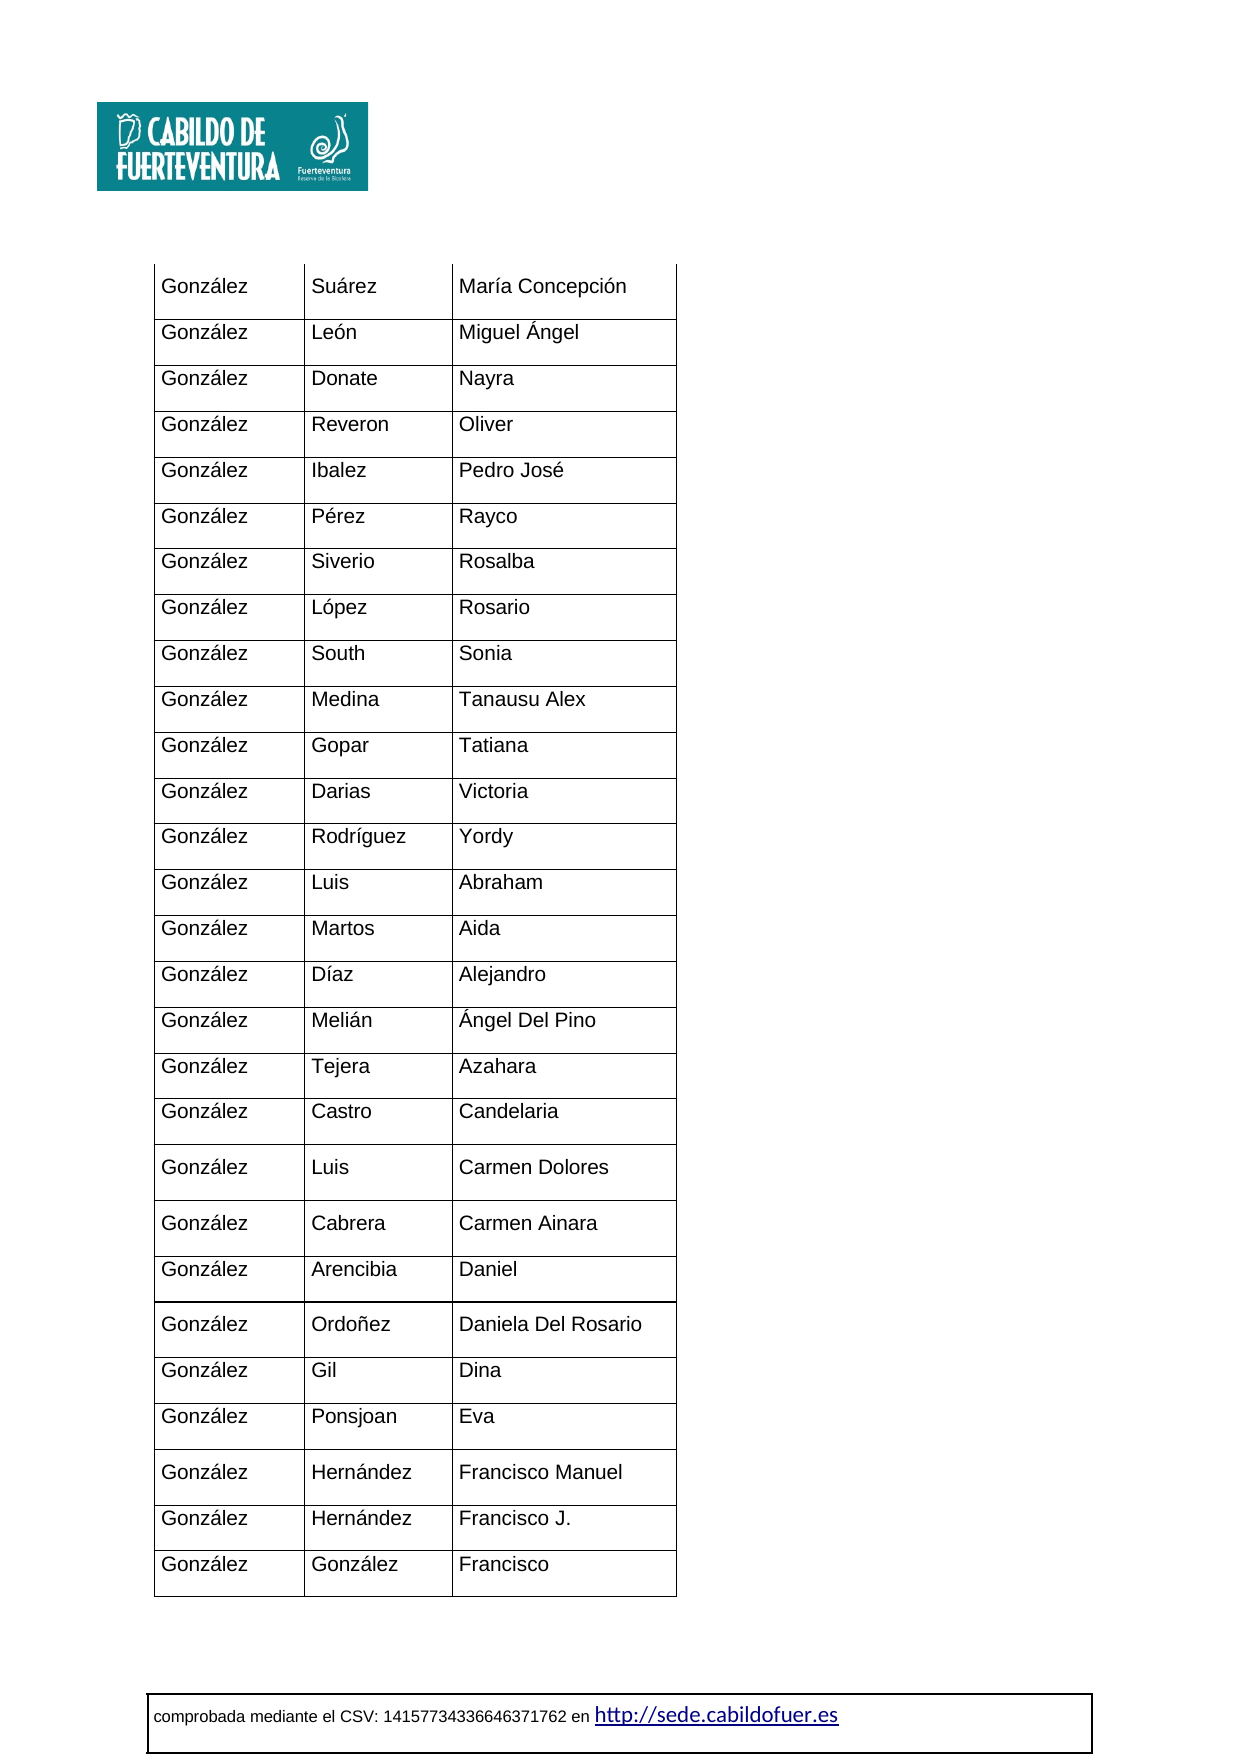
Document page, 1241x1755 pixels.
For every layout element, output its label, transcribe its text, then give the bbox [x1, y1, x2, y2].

table_header Suárez [305, 264, 452, 319]
table_cell González [155, 320, 304, 365]
table_cell Rosario [453, 595, 676, 640]
table_cell Ibalez [305, 458, 452, 502]
table_cell Azahara [453, 1054, 676, 1098]
table_cell Carmen Dolores [453, 1145, 676, 1200]
table_header González [155, 264, 304, 319]
table_cell Pedro José [453, 458, 676, 502]
table_cell Victoria [453, 779, 676, 823]
table_cell González [155, 1358, 304, 1403]
table_cell Castro [305, 1099, 452, 1144]
table_cell González [155, 1257, 304, 1301]
table_cell Dina [453, 1358, 676, 1403]
table_cell Daniel [453, 1257, 676, 1301]
table_cell Pérez [305, 504, 452, 548]
table_cell Tanausu Alex [453, 687, 676, 732]
table_cell González [155, 504, 304, 548]
table_cell González [155, 1506, 304, 1550]
table_cell González [155, 641, 304, 686]
table_cell Siverio [305, 549, 452, 594]
table_cell Hernández [305, 1450, 452, 1504]
table_cell Candelaria [453, 1099, 676, 1144]
table_cell Melián [305, 1008, 452, 1052]
table_cell González [155, 870, 304, 915]
table_cell Daniela Del Rosario [453, 1303, 676, 1357]
table_cell González [155, 779, 304, 823]
table_header María Concepción [453, 264, 676, 319]
table_cell Francisco Manuel [453, 1450, 676, 1504]
table_cell South [305, 641, 452, 686]
table_cell León [305, 320, 452, 365]
table_cell Cabrera [305, 1201, 452, 1256]
table_cell González [155, 1008, 304, 1052]
table_cell González [155, 1054, 304, 1098]
table_cell González [155, 824, 304, 869]
table_cell Gil [305, 1358, 452, 1403]
table_cell González [155, 1303, 304, 1357]
table_cell Medina [305, 687, 452, 732]
table_cell González [155, 1201, 304, 1256]
table_cell Luis [305, 1145, 452, 1200]
table_cell Hernández [305, 1506, 452, 1550]
table_cell Martos [305, 916, 452, 961]
table_cell Francisco J. [453, 1506, 676, 1550]
table_cell González [155, 1145, 304, 1200]
table_cell Arencibia [305, 1257, 452, 1301]
table_cell Miguel Ángel [453, 320, 676, 365]
table_cell Ponsjoan [305, 1404, 452, 1449]
table_cell González [305, 1551, 452, 1596]
table_cell Rayco [453, 504, 676, 548]
table_cell González [155, 962, 304, 1007]
table_cell Reveron [305, 412, 452, 457]
table_cell González [155, 916, 304, 961]
table_cell Ángel Del Pino [453, 1008, 676, 1052]
table_cell Sonia [453, 641, 676, 686]
table_cell Francisco [453, 1551, 676, 1596]
table_cell Eva [453, 1404, 676, 1449]
table_cell Oliver [453, 412, 676, 457]
table_cell Donate [305, 366, 452, 411]
table_cell González [155, 366, 304, 411]
table_cell González [155, 1450, 304, 1504]
table_cell Tejera [305, 1054, 452, 1098]
table_cell Yordy [453, 824, 676, 869]
table_cell Abraham [453, 870, 676, 915]
table_cell Aida [453, 916, 676, 961]
table_cell Ordoñez [305, 1303, 452, 1357]
table_cell Rosalba [453, 549, 676, 594]
table_cell Luis [305, 870, 452, 915]
table_cell Tatiana [453, 733, 676, 777]
table_cell Nayra [453, 366, 676, 411]
table_cell González [155, 733, 304, 777]
table_cell Díaz [305, 962, 452, 1007]
table_cell Carmen Ainara [453, 1201, 676, 1256]
table_cell González [155, 549, 304, 594]
table_cell González [155, 458, 304, 502]
table_cell González [155, 1551, 304, 1596]
table_cell González [155, 412, 304, 457]
table_cell Darias [305, 779, 452, 823]
table_cell González [155, 687, 304, 732]
table_cell González [155, 1099, 304, 1144]
table_cell González [155, 595, 304, 640]
table_cell González [155, 1404, 304, 1449]
table_cell López [305, 595, 452, 640]
table_cell Alejandro [453, 962, 676, 1007]
table_cell Rodríguez [305, 824, 452, 869]
table_cell Gopar [305, 733, 452, 777]
